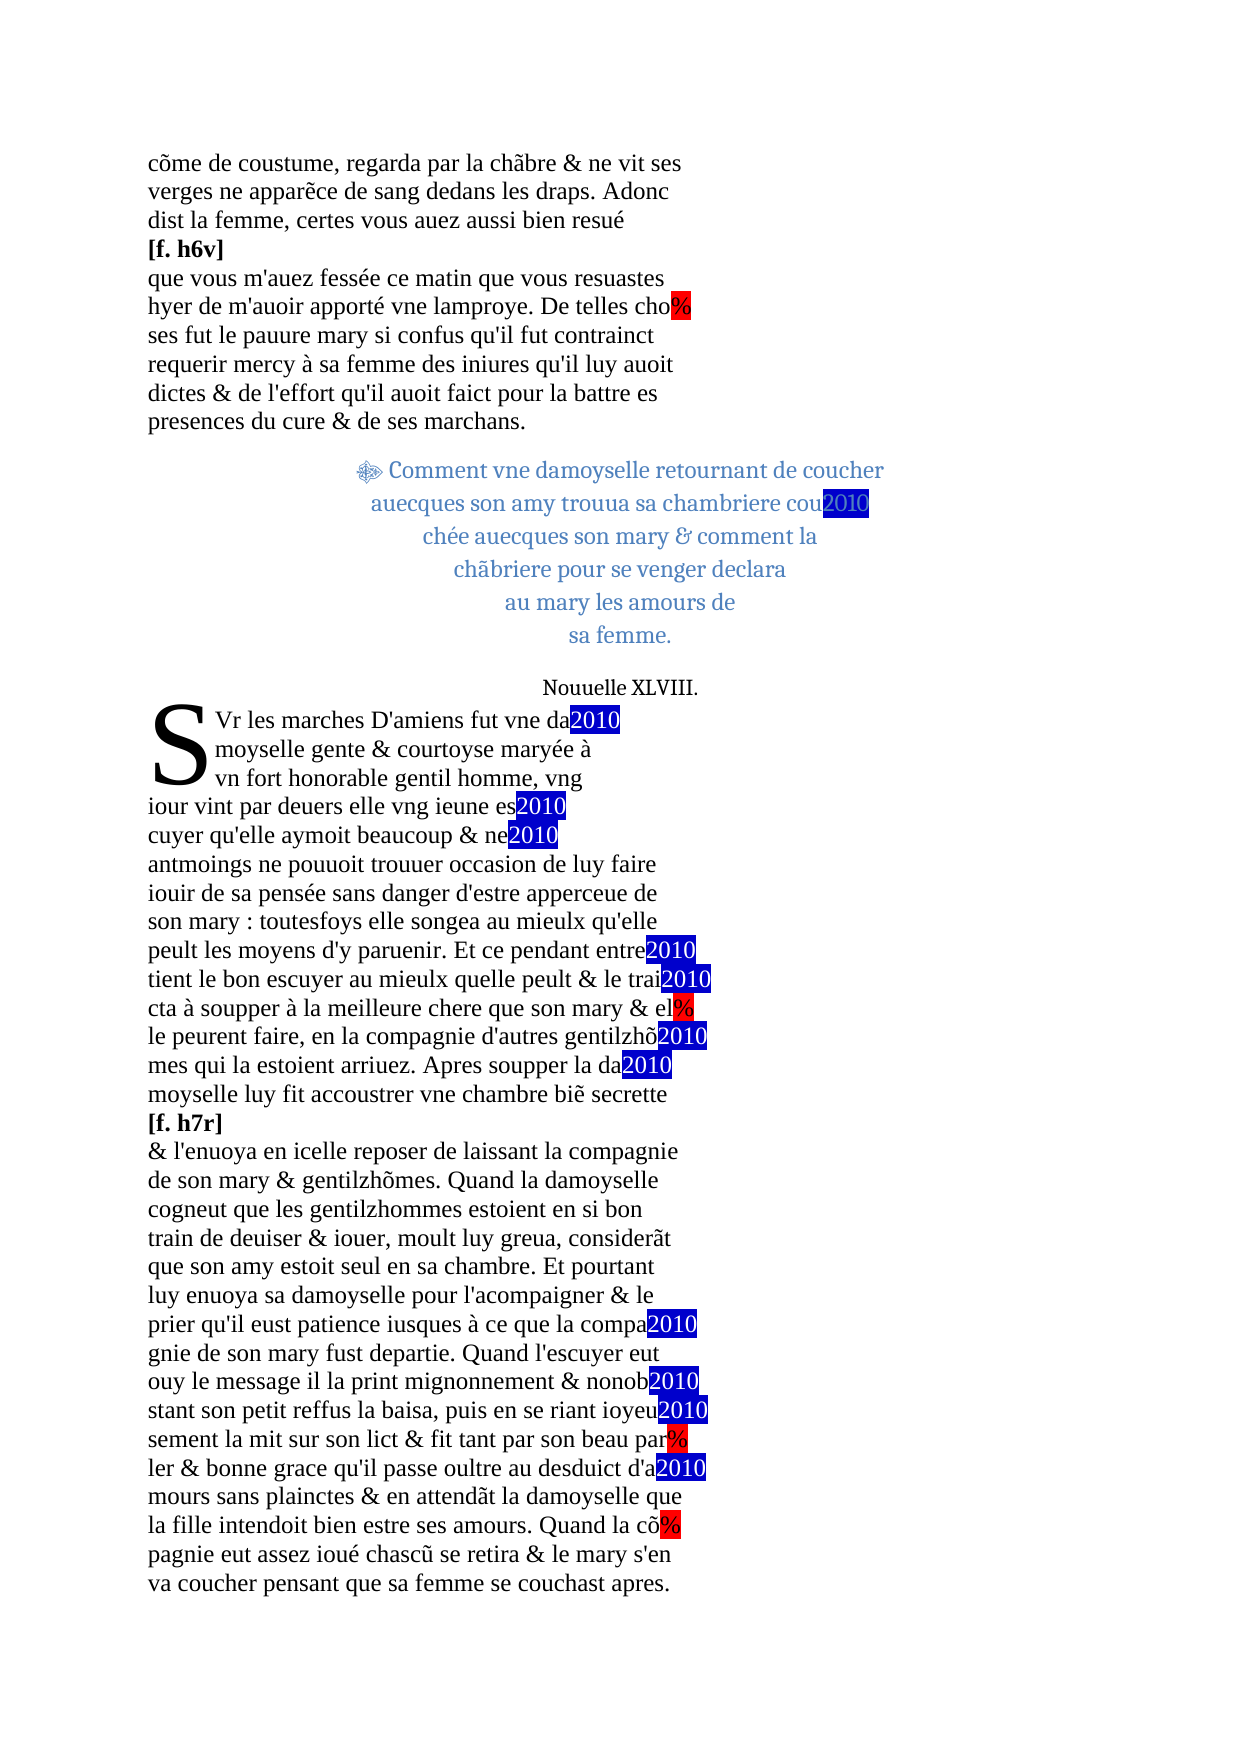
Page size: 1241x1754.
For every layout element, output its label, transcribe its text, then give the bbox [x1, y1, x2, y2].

subtitle ❧ Comment vne damoyselle retournant de coucher auecques son amy trouua sa chambriere cou2010 chée auecques son mary & comment la chãbriere pour se venger declara au mary les amours de sa femme. [148, 456, 1093, 650]
subtitle Nouuelle XLVIII. [148, 675, 1093, 701]
text SVr les marches D'amiens fut vne da2010 moyselle gente & courtoyse maryée à vn fort honorable gentil homme, vng iour vint par deuers elle vng ieune es2010 cuyer qu'elle aymoit beaucoup & ne2010 antmoings ne pouuoit trouuer occasion de luy faire iouir de sa pensée sans danger d'estre apperceue de son mary : toutesfoys elle songea au mieulx qu'elle peult les moyens d'y paruenir. Et ce pendant entre2010 tient le bon escuyer au mieulx quelle peult & le trai2010 cta à soupper à la meilleure chere que son mary & el% le peurent faire, en la compagnie d'autres gentilzhõ2010 mes qui la estoient arriuez. Apres soupper la da2010 moyselle luy fit accoustrer vne chambre biẽ secrette [f. h7r] & l'enuoya en icelle reposer de laissant la compagnie de son mary & gentilzhõmes. Quand la damoyselle cogneut que les gentilzhommes estoient en si bon train de deuiser & iouer, moult luy greua, considerãt que son amy estoit seul en sa chambre. Et pourtant luy enuoya sa damoyselle pour l'acompaigner & le prier qu'il eust patience iusques à ce que la compa2010 gnie de son mary fust departie. Quand l'escuyer eut ouy le message il la print mignonnement & nonob2010 stant son petit reffus la baisa, puis en se riant ioyeu2010 sement la mit sur son lict & fit tant par son beau par% ler & bonne grace qu'il passe oultre au desduict d'a2010 mours sans plainctes & en attendãt la damoyselle que la fille intendoit bien estre ses amours. Quand la cõ% pagnie eut assez ioué chascũ se retira & le mary s'en va coucher pensant que sa femme se couchast apres. [148, 705, 1093, 1596]
text cõme de coustume, regarda par la chãbre & ne vit ses verges ne apparẽce de sang dedans les draps. Adonc dist la femme, certes vous auez aussi bien resué [f. h6v] que vous m'auez fessée ce matin que vous resuastes hyer de m'auoir apporté vne lamproye. De telles cho% ses fut le pauure mary si confus qu'il fut contrainct requerir mercy à sa femme des iniures qu'il luy auoit dictes & de l'effort qu'il auoit faict pour la battre es presences du cure & de ses marchans. [148, 148, 1093, 435]
